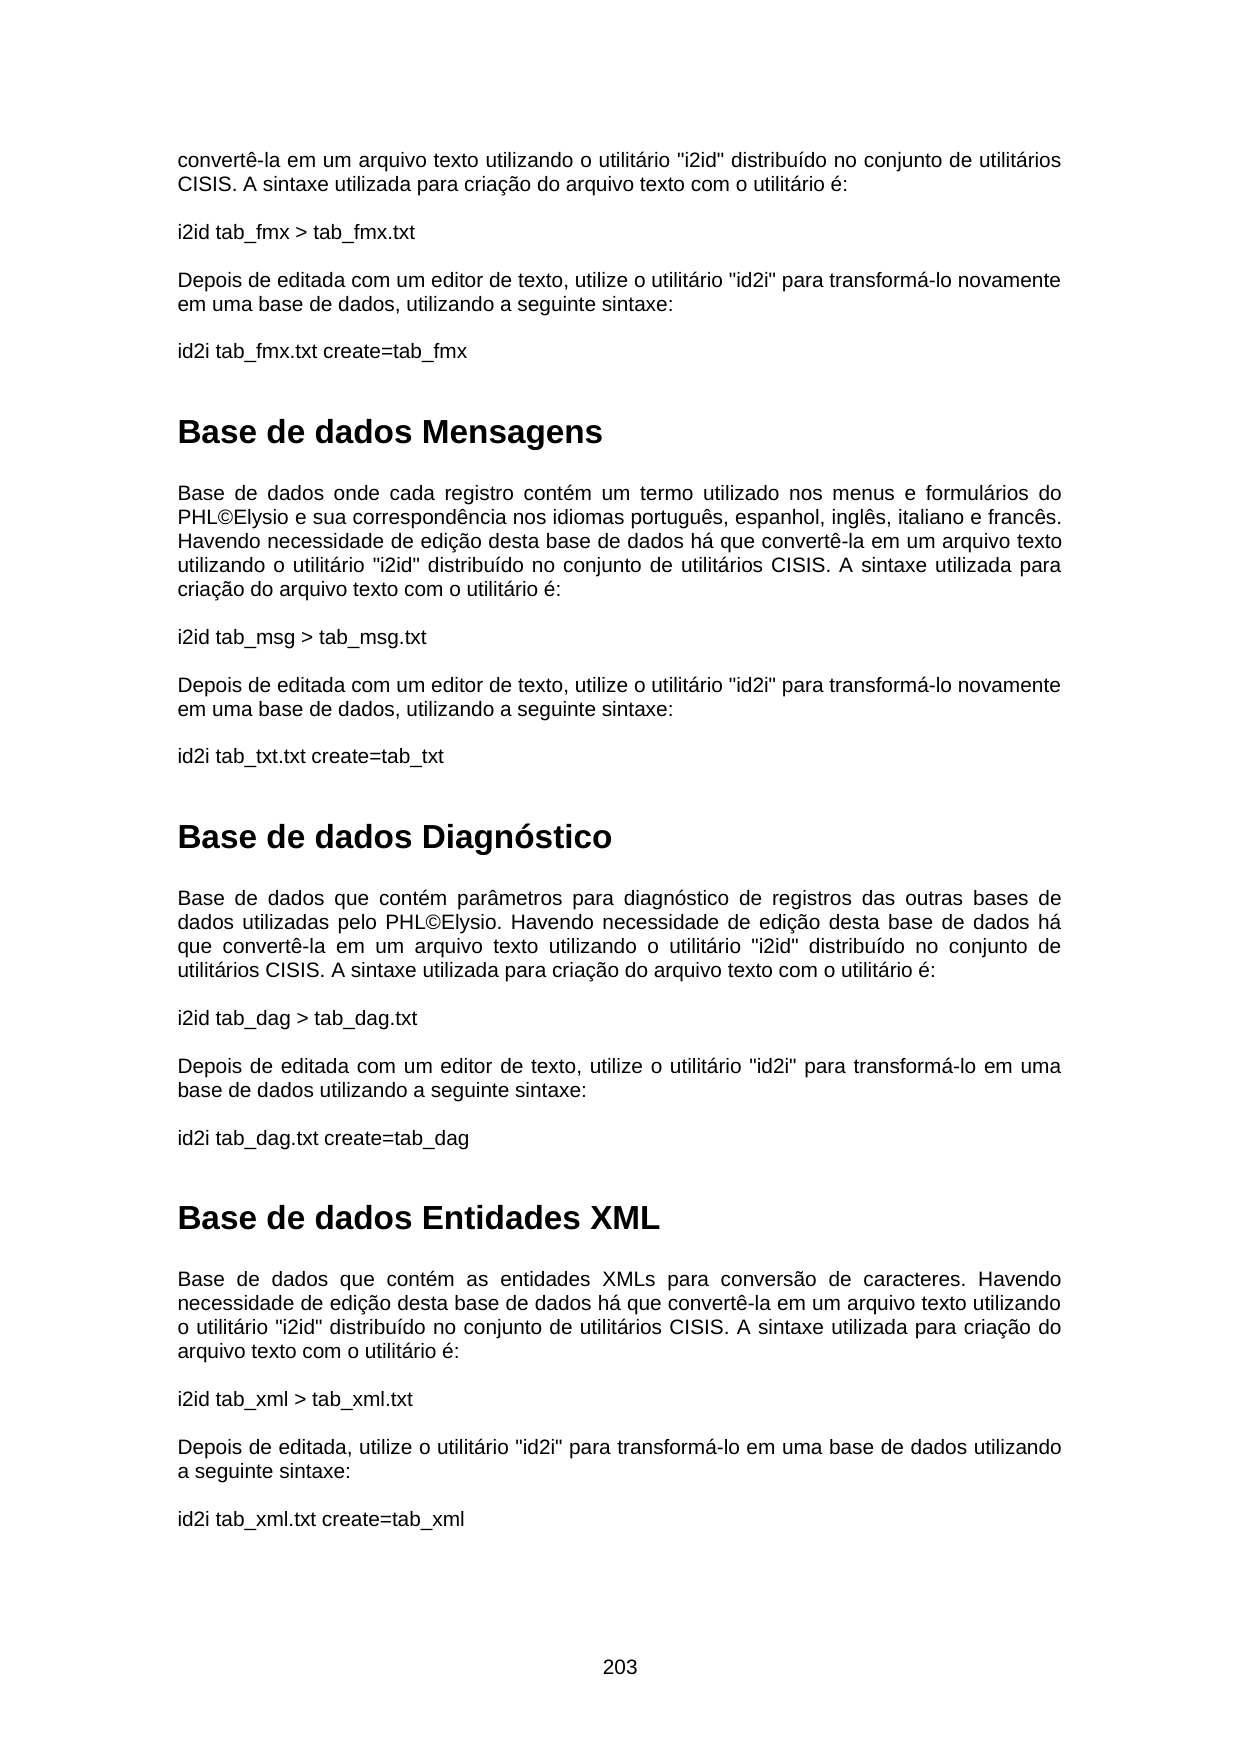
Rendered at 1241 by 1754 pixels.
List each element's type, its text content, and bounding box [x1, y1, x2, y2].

text id2i tab_fmx.txt create=tab_fmx [177, 339, 1063, 363]
text Depois de editada, utilize o utilitário "id2i" para transformá-lo em uma base de dados utilizando a seguinte sintaxe: [177, 1435, 1063, 1483]
text i2id tab_fmx > tab_fmx.txt [177, 219, 1063, 243]
text id2i tab_dag.txt create=tab_dag [177, 1126, 1063, 1149]
text Depois de editada com um editor de texto, utilize o utilitário "id2i" para transformá-lo em uma base de dados utilizando a seguinte sintaxe: [177, 1054, 1063, 1102]
subtitle Base de dados Mensagens [177, 412, 1063, 451]
text Base de dados que contém as entidades XMLs para conversão de caracteres. Havendo necessidade de edição desta base de dados há que convertê-la em um arquivo texto utilizando o utilitário "i2id" distribuído no conjunto de utilitários CISIS. A sintaxe utilizada para criação do arquivo texto com o utilitário é: [177, 1267, 1063, 1363]
text Base de dados que contém parâmetros para diagnóstico de registros das outras bases de dados utilizadas pelo PHL©Elysio. Havendo necessidade de edição desta base de dados há que convertê-la em um arquivo texto utilizando o utilitário "i2id" distribuído no conjunto de utilitários CISIS. A sintaxe utilizada para criação do arquivo texto com o utilitário é: [177, 886, 1063, 982]
text id2i tab_txt.txt create=tab_txt [177, 744, 1063, 768]
text Depois de editada com um editor de texto, utilize o utilitário "id2i" para transformá-lo novamente em uma base de dados, utilizando a seguinte sintaxe: [177, 267, 1063, 315]
text i2id tab_dag > tab_dag.txt [177, 1006, 1063, 1030]
text Base de dados onde cada registro contém um termo utilizado nos menus e formulários do PHL©Elysio e sua correspondência nos idiomas português, espanhol, inglês, italiano e francês. Havendo necessidade de edição desta base de dados há que convertê-la em um arquivo texto utilizando o utilitário "i2id" distribuído no conjunto de utilitários CISIS. A sintaxe utilizada para criação do arquivo texto com o utilitário é: [177, 481, 1063, 601]
subtitle Base de dados Diagnóstico [177, 817, 1063, 856]
text i2id tab_msg > tab_msg.txt [177, 624, 1063, 648]
text i2id tab_xml > tab_xml.txt [177, 1387, 1063, 1411]
text convertê-la em um arquivo texto utilizando o utilitário "i2id" distribuído no conjunto de utilitários CISIS. A sintaxe utilizada para criação do arquivo texto com o utilitário é: [177, 148, 1063, 196]
text id2i tab_xml.txt create=tab_xml [177, 1507, 1063, 1531]
subtitle Base de dados Entidades XML [177, 1198, 1063, 1237]
text Depois de editada com um editor de texto, utilize o utilitário "id2i" para transformá-lo novamente em uma base de dados, utilizando a seguinte sintaxe: [177, 672, 1063, 720]
